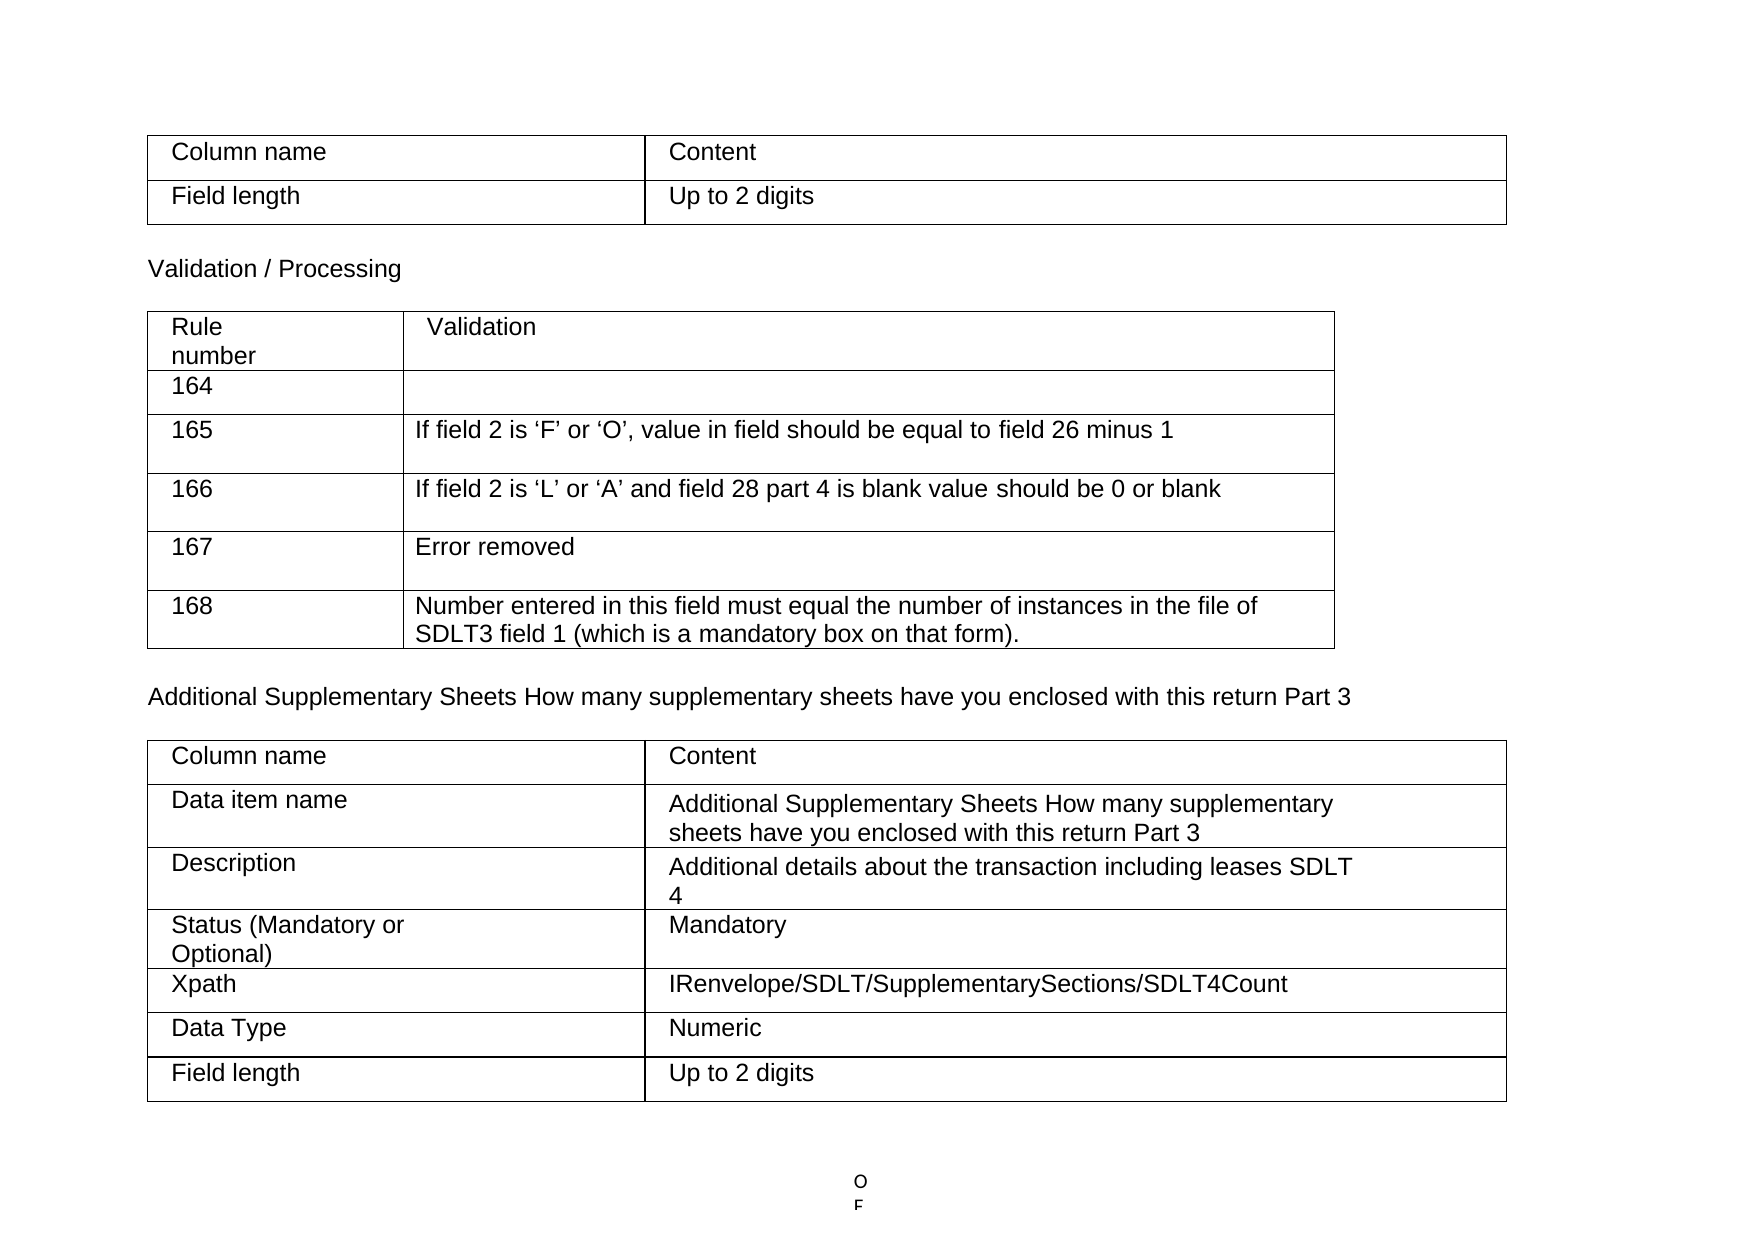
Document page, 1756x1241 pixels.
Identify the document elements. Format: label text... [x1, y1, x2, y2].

table_cell 164 [148, 371, 403, 414]
table_cell Additional details about the transaction including leases SDLT 4 [646, 848, 1506, 909]
table_cell Up to 2 digits [646, 1058, 1506, 1101]
table_cell Field length [148, 1058, 644, 1101]
table_header Content [646, 741, 1506, 784]
table_cell If field 2 is ‘F’ or ‘O’, value in field should be equal to field 26 minus 1 [404, 415, 1334, 473]
table_cell Numeric [646, 1013, 1506, 1056]
table_cell 165 [148, 415, 403, 473]
table_header Validation [404, 312, 1334, 370]
text Validation / Processing [148, 254, 1515, 282]
table_cell If field 2 is ‘L’ or ‘A’ and field 28 part 4 is blank value should be 0 or blank [404, 474, 1334, 531]
table_cell Error removed [404, 532, 1334, 590]
table_header Rule number [148, 312, 403, 370]
table_cell 168 [148, 591, 403, 648]
table_cell Data item name [148, 785, 644, 847]
subtitle Additional Supplementary Sheets How many supplementary sheets have you enclosed with this return Part 3 [148, 682, 1515, 711]
table_cell IRenvelope/SDLT/SupplementarySections/SDLT4Count [646, 969, 1506, 1012]
table_cell Description [148, 848, 644, 909]
table_cell Data Type [148, 1013, 644, 1056]
table_header Content [646, 136, 1506, 180]
table_header Column name [148, 136, 644, 180]
table_header Column name [148, 741, 644, 784]
table_cell Up to 2 digits [646, 181, 1506, 224]
table_cell 167 [148, 532, 403, 590]
table_cell Mandatory [646, 910, 1506, 968]
table_cell 166 [148, 474, 403, 531]
table_cell Field length [148, 181, 644, 224]
table_cell Status (Mandatory or Optional) [148, 910, 644, 968]
table_cell Additional Supplementary Sheets How many supplementary sheets have you enclosed with this return Part 3 [646, 785, 1506, 847]
table_cell [404, 371, 1334, 414]
table_cell Xpath [148, 969, 644, 1012]
table_cell Number entered in this field must equal the number of instances in the file of SDLT3 field 1 (which is a mandatory box on that form). [404, 591, 1334, 648]
